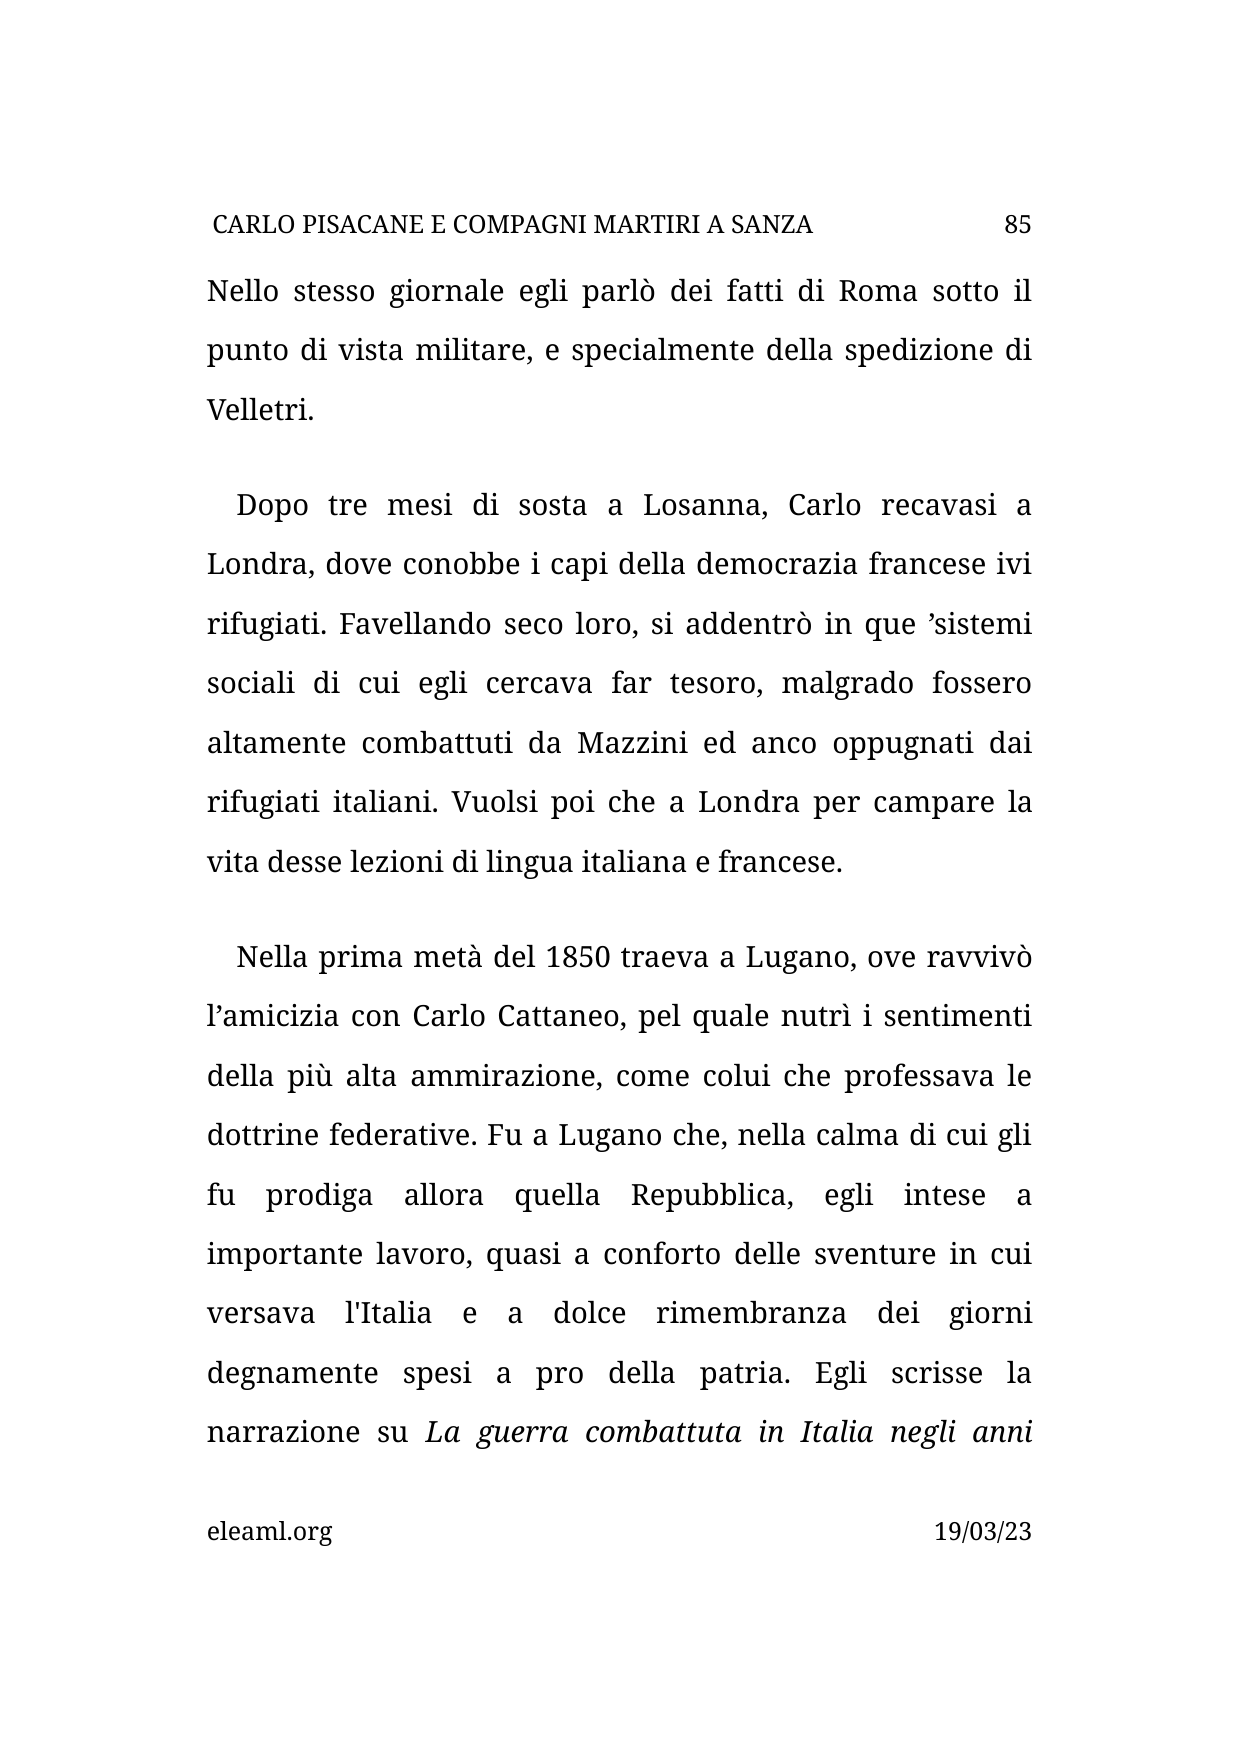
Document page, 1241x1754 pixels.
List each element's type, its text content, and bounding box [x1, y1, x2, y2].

text Nello stesso giornale egli parlò dei fatti di Roma sotto il punto di vista militare, e specialmente della spedizione di Velletri. [207, 270, 1033, 429]
text Dopo tre mesi di sosta a Losanna, Carlo recavasi a Londra, dove conobbe i capi della democrazia francese ivi rifugiati. Favellando seco loro, si addentrò in que ’sistemi sociali di cui egli cercava far tesoro, malgrado fossero altamente combattuti da Mazzini ed anco oppugnati dai rifugiati italiani. Vuolsi poi che a Londra per campare la vita desse lezioni di lingua italiana e francese. [207, 484, 1033, 881]
text Nella prima metà del 1850 traeva a Lugano, ove ravvivò l’amicizia con Carlo Cattaneo, pel quale nutrì i sentimenti della più alta ammirazione, come colui che professava le dottrine federative. Fu a Lugano che, nella calma di cui gli fu prodiga allora quella Repubblica, egli intese a importante lavoro, quasi a conforto delle sventure in cui versava l'Italia e a dolce rimembranza dei giorni degnamente spesi a pro della patria. Egli scrisse la narrazione su La guerra combattuta in Italia negli anni [207, 936, 1033, 1451]
